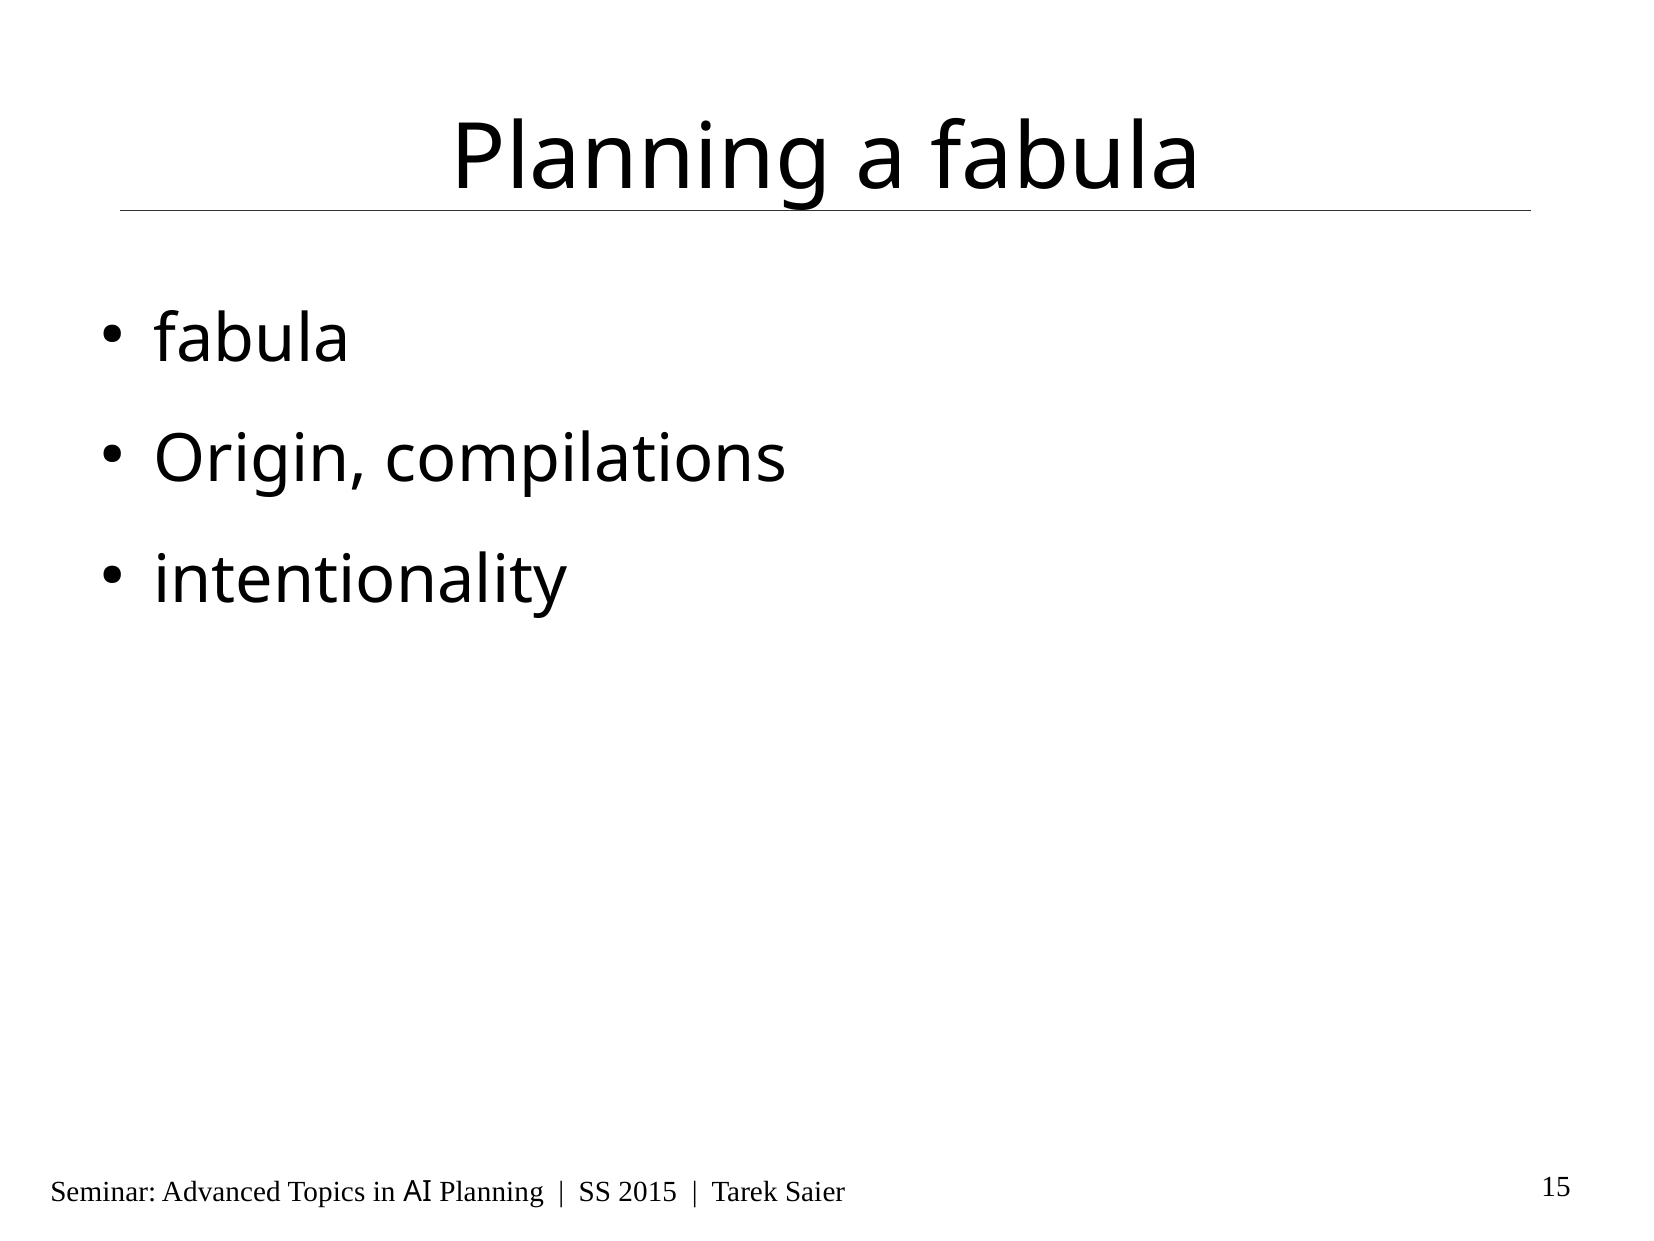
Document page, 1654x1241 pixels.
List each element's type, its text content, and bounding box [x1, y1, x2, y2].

title Planning a fabula [82, 49, 1571, 257]
list fabula Origin, compilations intentionality [82, 290, 1571, 1010]
